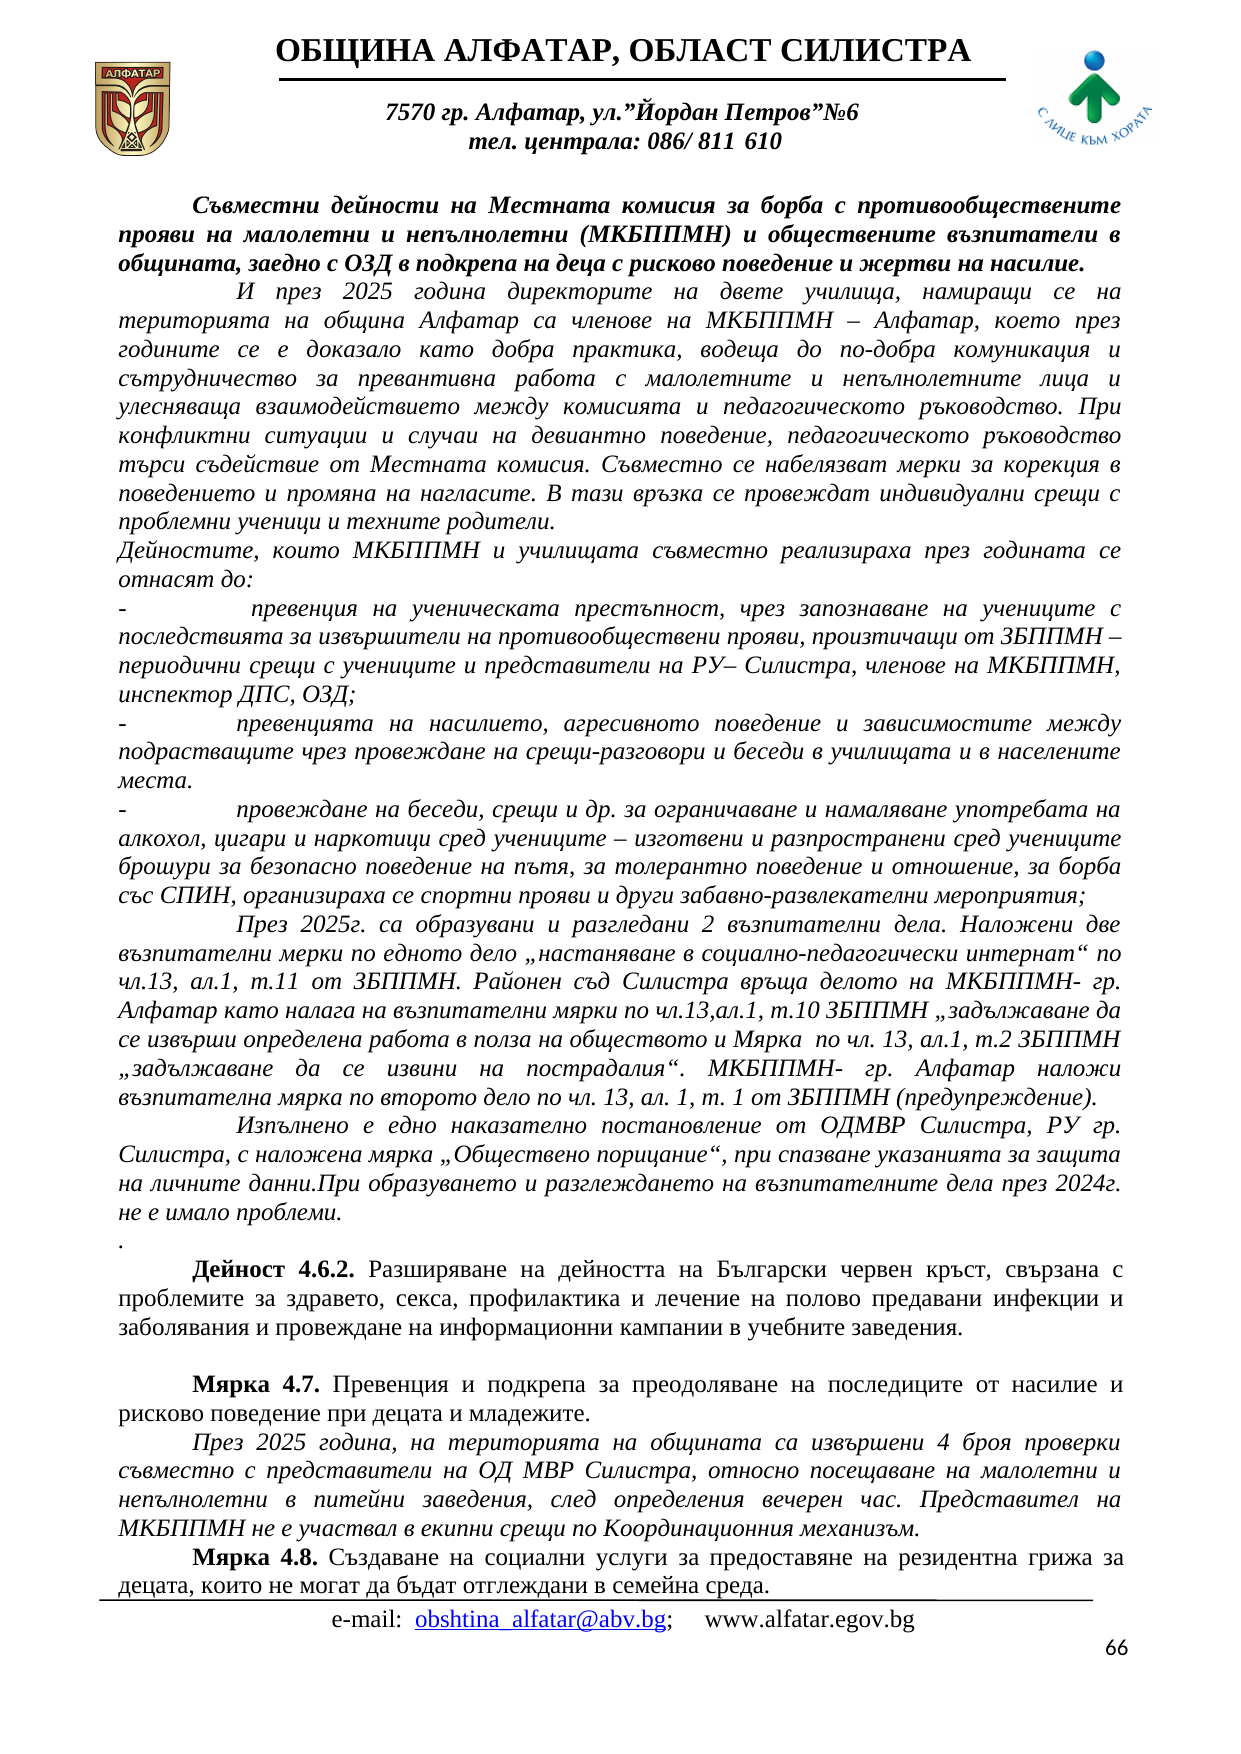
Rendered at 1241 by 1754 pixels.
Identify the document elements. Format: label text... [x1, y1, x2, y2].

text Мярка 4.7. Превенция и подкрепа за преодоляване на последиците от насилие и рисково поведение при децата и младежите. [118, 1369, 1124, 1427]
text Дейност 4.6.2. Разширяване на дейността на Български червен кръст, свързана с проблемите за здравето, секса, профилактика и лечение на полово предавани инфекции и заболявания и провеждане на информационни кампании в учебните заведения. [118, 1254, 1124, 1340]
text Мярка 4.8. Създаване на социални услуги за предоставяне на резидентна грижа за децата, които не могат да бъдат отглеждани в семейна среда. [118, 1542, 1124, 1599]
text . [118, 1225, 1124, 1254]
text Изпълнено е едно наказателно постановление от ОДМВР Силистра, РУ гр. Силистра, с наложена мярка „Обществено порицание“, при спазване указанията за защита на личните данни.При образуването и разглеждането на възпитателните дела през 2024г. не е имало проблеми. [118, 1110, 1124, 1225]
text - провеждане на беседи, срещи и др. за ограничаване и намаляване употребата на алкохол, цигари и наркотици сред учениците – изготвени и разпространени сред учениците брошури за безопасно поведение на пътя, за толерантно поведение и отношение, за борба със СПИН, организираха се спортни прояви и други забавно-развлекателни мероприятия; [118, 794, 1124, 909]
text Съвместни дейности на Местната комисия за борба с противообществените прояви на малолетни и непълнолетни (МКБППМН) и обществените възпитатели в общината, заедно с ОЗД в подкрепа на деца с рисково поведение и жертви на насилие. [118, 190, 1124, 276]
text През 2025 година, на територията на общината са извършени 4 броя проверки съвместно с представители на ОД МВР Силистра, относно посещаване на малолетни и непълнолетни в питейни заведения, след определения вечерен час. Представител на МКБППМН не е участвал в екипни срещи по Координационния механизъм. [118, 1427, 1124, 1542]
text През 2025г. са образувани и разгледани 2 възпитателни дела. Наложени две възпитателни мерки по едното дело „настаняване в социално-педагогически интернат“ по чл.13, ал.1, т.11 от ЗБППМН. Районен съд Силистра връща делото на МКБППМН- гр. Алфатар като налага на възпитателни мярки по чл.13,ал.1, т.10 ЗБППМН „задължаване да се извърши определена работа в полза на обществото и Мярка по чл. 13, ал.1, т.2 ЗБППМН „задължаване да се извини на пострадалия“. МКБППМН- гр. Алфатар наложи възпитателна мярка по второто дело по чл. 13, ал. 1, т. 1 от ЗБППМН (предупреждение). [118, 909, 1124, 1110]
text И през 2025 година директорите на двете училища, намиращи се на територията на община Алфатар са членове на МКБППМН – Алфатар, което през годините се е доказало като добра практика, водеща до по-добра комуникация и сътрудничество за превантивна работа с малолетните и непълнолетните лица и улесняваща взаимодействието между комисията и педагогическото ръководство. При конфликтни ситуации и случаи на девиантно поведение, педагогическото ръководство търси съдействие от Местната комисия. Съвместно се набелязват мерки за корекция в поведението и промяна на нагласите. В тази връзка се провеждат индивидуални срещи с проблемни ученици и техните родители. [118, 276, 1124, 535]
text Дейностите, които МКБППМН и училищата съвместно реализираха през годината се отнасят до: [118, 535, 1124, 593]
text - превенция на ученическата престъпност, чрез запознаване на учениците с последствията за извършители на противообществени прояви, произтичащи от ЗБППМН – периодични срещи с учениците и представители на РУ– Силистра, членове на МКБППМН, инспектор ДПС, ОЗД; [118, 593, 1124, 708]
text - превенцията на насилието, агресивното поведение и зависимостите между подрастващите чрез провеждане на срещи-разговори и беседи в училищата и в населените места. [118, 708, 1124, 794]
